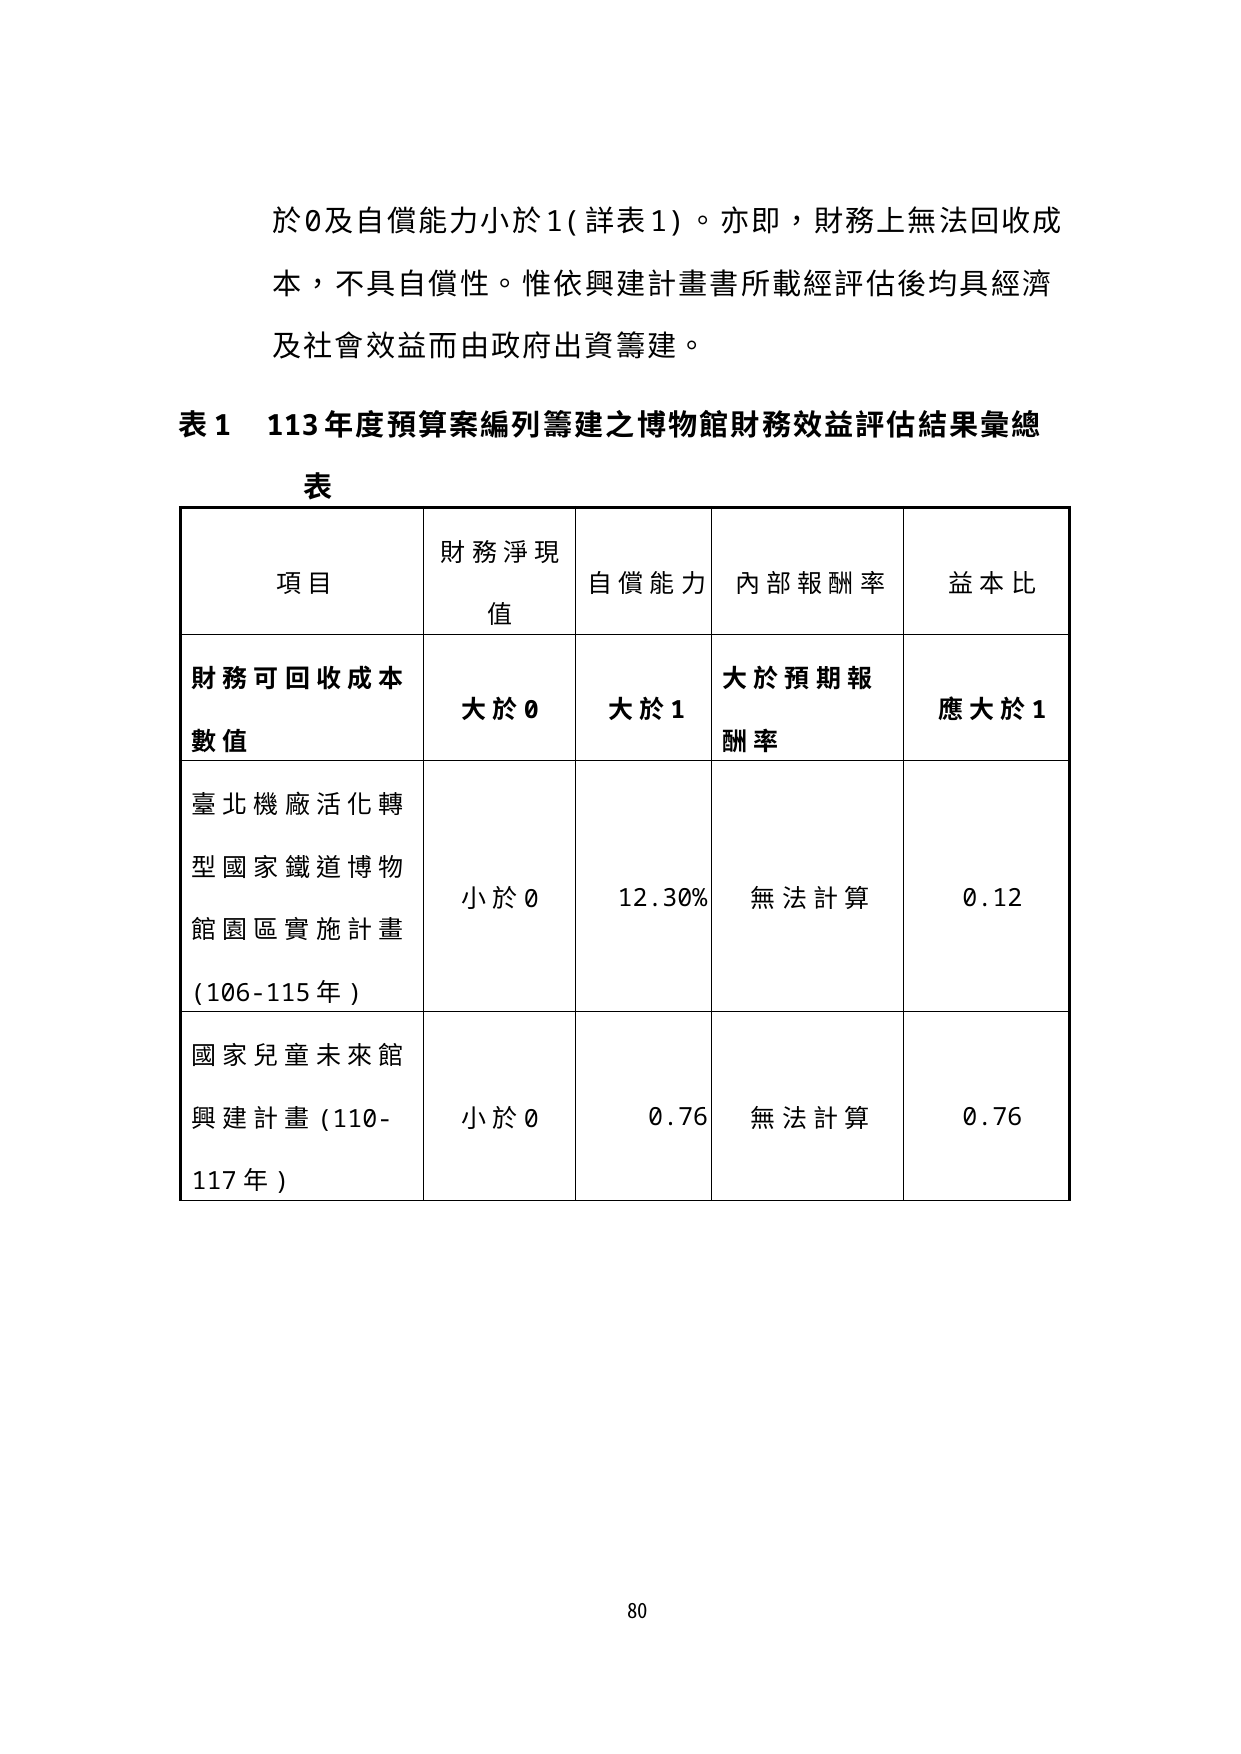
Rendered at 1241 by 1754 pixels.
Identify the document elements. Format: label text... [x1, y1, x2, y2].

table_cell 小於0 [424, 761, 575, 1011]
table_cell 大於預期報酬率 [712, 635, 903, 760]
table_header 項目 [182, 509, 423, 634]
table_cell 財務可回收成本數值 [182, 635, 423, 760]
table_cell 國家兒童未來館興建計畫(110-117年) [182, 1012, 423, 1199]
table_header 自償能力 [576, 509, 711, 634]
table_cell 0.76 [576, 1012, 711, 1199]
text 表1 113年度預算案編列籌建之博物館財務效益評估結果彙總表 [177, 381, 1063, 506]
table_header 內部報酬率 [712, 509, 903, 634]
table_header 益本比 [904, 509, 1068, 634]
table_cell 大於0 [424, 635, 575, 760]
table_cell 小於0 [424, 1012, 575, 1199]
table_cell 無法計算 [712, 1012, 903, 1199]
table_cell 無法計算 [712, 761, 903, 1011]
table_cell 應大於1 [904, 635, 1068, 760]
table_cell 0.76 [904, 1012, 1068, 1199]
table_cell 大於1 [576, 635, 711, 760]
table_header 財務淨現值 [424, 509, 575, 634]
table_cell 臺北機廠活化轉型國家鐵道博物館園區實施計畫(106-115年) [182, 761, 423, 1011]
table_cell 12.30% [576, 761, 711, 1011]
text 於0及自償能力小於1(詳表1)。亦即，財務上無法回收成本，不具自償性。惟依興建計畫書所載經評估後均具經濟及社會效益而由政府出資籌建。 [266, 177, 1063, 365]
table_cell 0.12 [904, 761, 1068, 1011]
